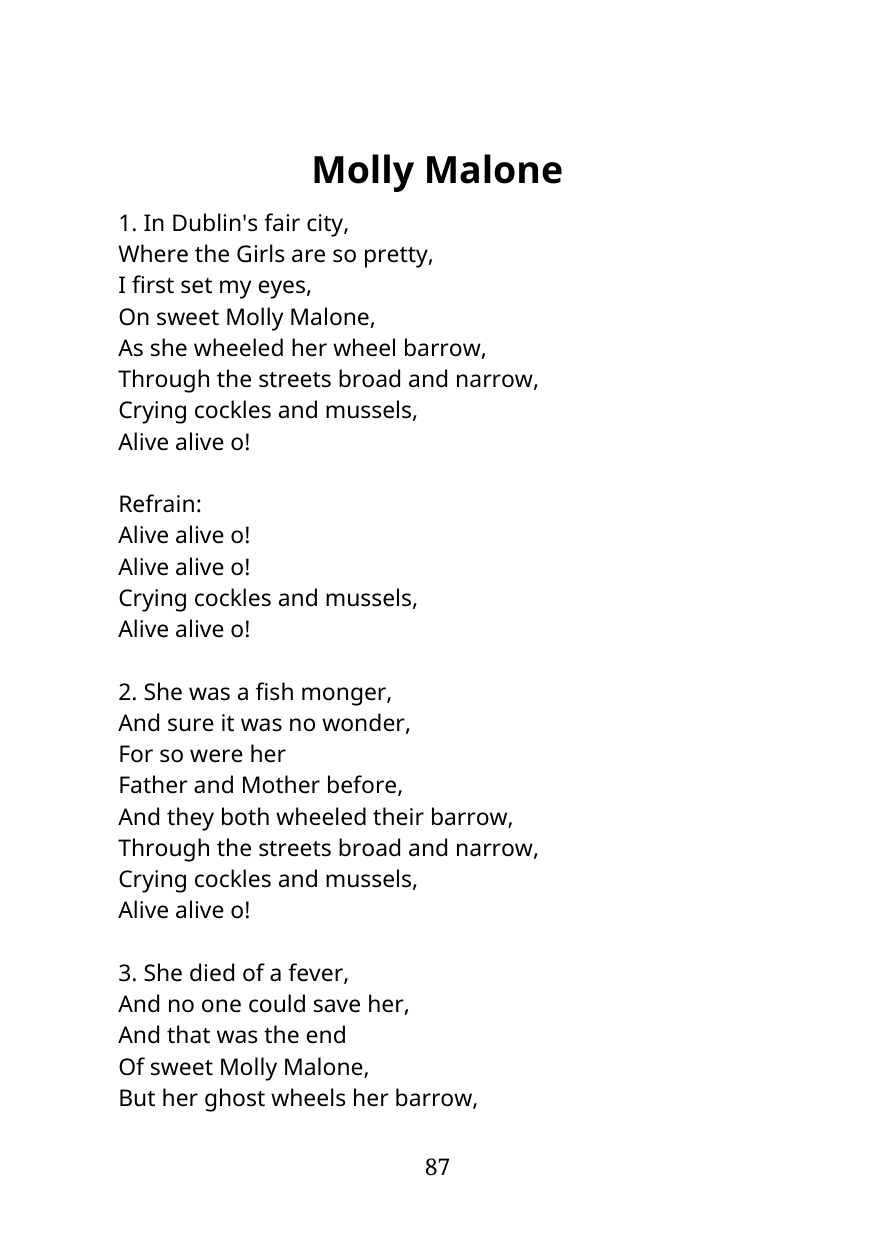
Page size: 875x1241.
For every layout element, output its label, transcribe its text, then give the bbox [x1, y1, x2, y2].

text And they both wheeled their barrow, [118, 800, 756, 832]
text Crying cockles and mussels, [118, 863, 756, 894]
text Crying cockles and mussels, [118, 582, 756, 613]
subtitle Molly Malone [118, 143, 756, 194]
text And sure it was no wonder, [118, 707, 756, 738]
text Where the Girls are so pretty, [118, 238, 756, 269]
text 2. She was a fish monger, [118, 675, 756, 707]
text Alive alive o! [118, 550, 756, 582]
text Of sweet Molly Malone, [118, 1050, 756, 1082]
text And no one could save her, [118, 988, 756, 1019]
text But her ghost wheels her barrow, [118, 1082, 756, 1113]
text Father and Mother before, [118, 769, 756, 800]
text Crying cockles and mussels, [118, 394, 756, 425]
text On sweet Molly Malone, [118, 300, 756, 332]
text And that was the end [118, 1019, 756, 1050]
text Alive alive o! [118, 894, 756, 925]
text Alive alive o! [118, 613, 756, 644]
text I first set my eyes, [118, 269, 756, 300]
text Through the streets broad and narrow, [118, 832, 756, 863]
text Refrain: [118, 488, 756, 519]
text 1. In Dublin's fair city, [118, 207, 756, 238]
text For so were her [118, 738, 756, 769]
text Through the streets broad and narrow, [118, 363, 756, 394]
text Alive alive o! [118, 519, 756, 550]
text 3. She died of a fever, [118, 957, 756, 988]
text As she wheeled her wheel barrow, [118, 332, 756, 363]
text Alive alive o! [118, 425, 756, 457]
